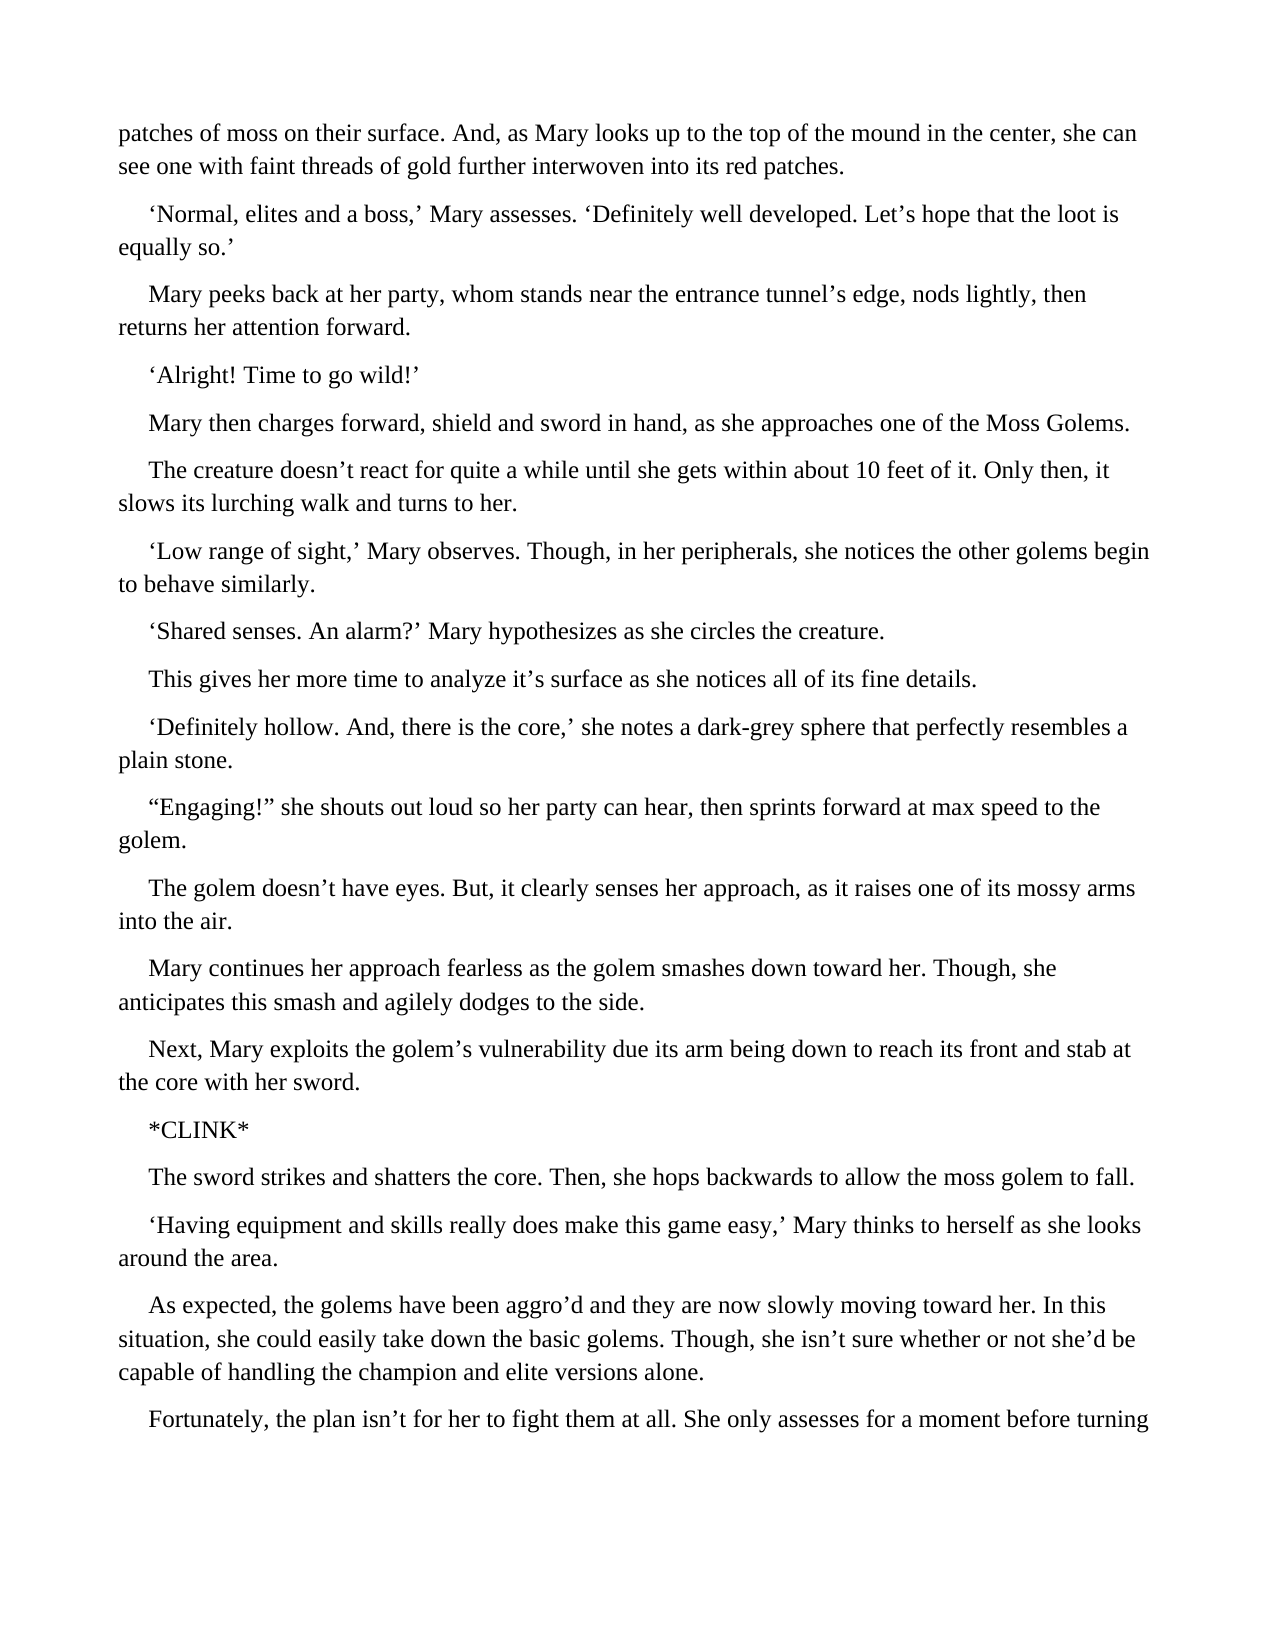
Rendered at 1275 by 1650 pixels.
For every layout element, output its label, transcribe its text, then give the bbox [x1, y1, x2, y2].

text Next, Mary exploits the golem’s vulnerability due its arm being down to reach its front and stab at the core with her sword. [118, 1034, 1157, 1096]
text Mary then charges forward, shield and sword in hand, as she approaches one of the Moss Golems. [118, 408, 1157, 436]
text The sword strikes and shatters the core. Then, she hops backwards to allow the moss golem to fall. [118, 1162, 1157, 1191]
text ‘Low range of sight,’ Mary observes. Though, in her peripherals, she notices the other golems begin to behave similarly. [118, 536, 1157, 598]
text ‘Alright! Time to go wild!’ [118, 360, 1157, 389]
text *CLINK* [118, 1115, 1157, 1143]
text The golem doesn’t have eyes. But, it clearly senses her approach, as it raises one of its mossy arms into the air. [118, 873, 1157, 935]
text The creature doesn’t react for quite a while until she gets within about 10 feet of it. Only then, it slows its lurching walk and turns to her. [118, 455, 1157, 517]
text “Engaging!” she shouts out loud so her party can hear, then sprints forward at max speed to the golem. [118, 792, 1157, 854]
text This gives her more time to analyze it’s surface as she notices all of its fine details. [118, 664, 1157, 693]
text patches of moss on their surface. And, as Mary looks up to the top of the mound in the center, she can see one with faint threads of gold further interwoven into its red patches. [118, 118, 1157, 180]
text Mary peeks back at her party, whom stands near the entrance tunnel’s edge, nods lightly, then returns her attention forward. [118, 279, 1157, 341]
text Mary continues her approach fearless as the golem smashes down toward her. Though, she anticipates this smash and agilely dodges to the side. [118, 953, 1157, 1015]
text As expected, the golems have been aggro’d and they are now slowly moving toward her. In this situation, she could easily take down the basic golems. Though, she isn’t sure whether or not she’d be capable of handling the champion and elite versions alone. [118, 1291, 1157, 1385]
text ‘Having equipment and skills really does make this game easy,’ Mary thinks to herself as she looks around the area. [118, 1210, 1157, 1272]
text Fortunately, the plan isn’t for her to fight them at all. She only assesses for a moment before turning [118, 1404, 1157, 1433]
text ‘Shared senses. An alarm?’ Mary hypothesizes as she circles the creature. [118, 616, 1157, 645]
text ‘Definitely hollow. And, there is the core,’ she notes a dark-grey sphere that perfectly resembles a plain stone. [118, 712, 1157, 773]
text ‘Normal, elites and a boss,’ Mary assesses. ‘Definitely well developed. Let’s hope that the loot is equally so.’ [118, 199, 1157, 261]
